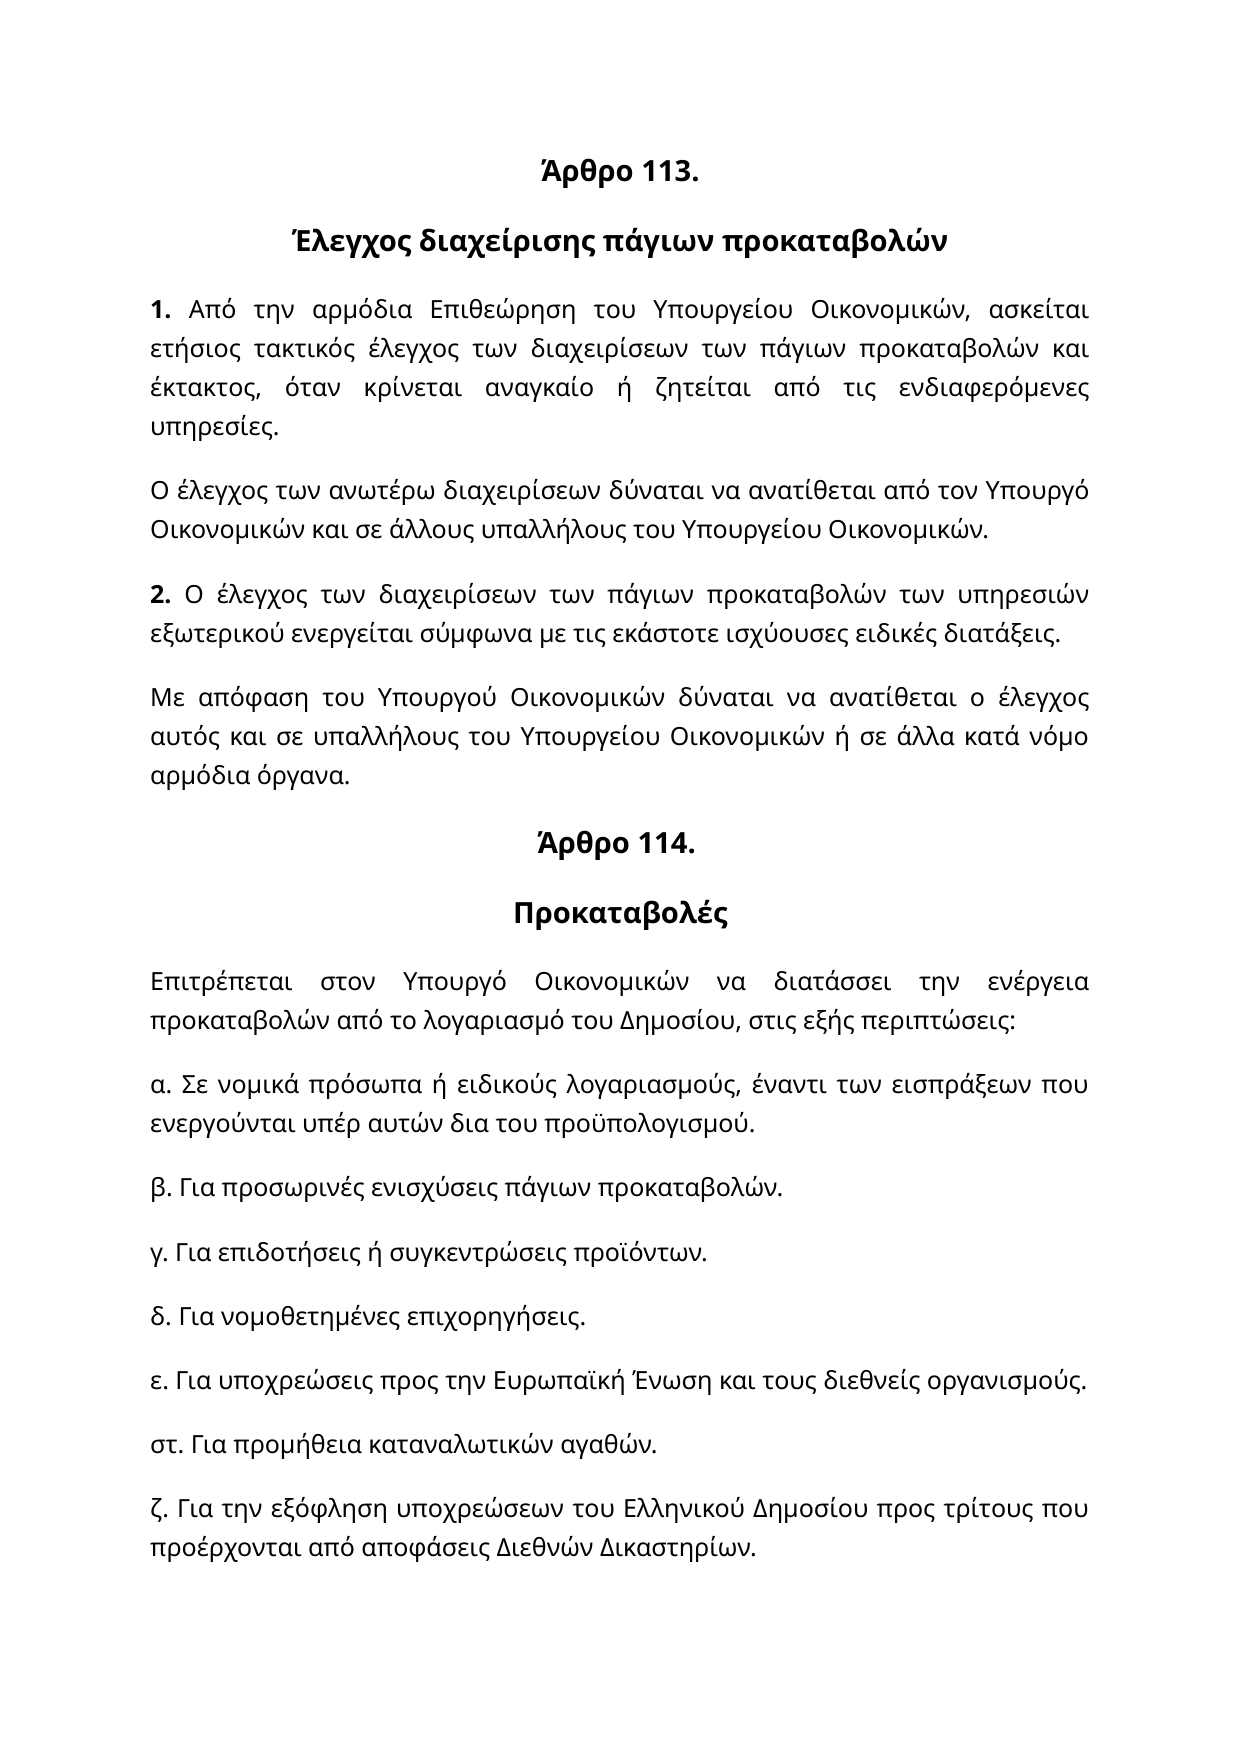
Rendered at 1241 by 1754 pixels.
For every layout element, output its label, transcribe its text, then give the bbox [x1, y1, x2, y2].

text Επιτρέπεται στον Υπουργό Οικονομικών να διατάσσει την ενέργεια προκαταβολών από το λογαριασμό του Δημοσίου, στις εξής περιπτώσεις: [150, 963, 1090, 1037]
text 2. Ο έλεγχος των διαχειρίσεων των πάγιων προκαταβολών των υπηρεσιών εξωτερικού ενεργείται σύμφωνα με τις εκάστοτε ισχύουσες ειδικές διατάξεις. [150, 576, 1090, 649]
text Με απόφαση του Υπουργού Οικονομικών δύναται να ανατίθεται ο έλεγχος αυτός και σε υπαλλήλους του Υπουργείου Οικονομικών ή σε άλλα κατά νόμο αρμόδια όργανα. [150, 679, 1090, 792]
text ε. Για υποχρεώσεις προς την Ευρωπαϊκή Ένωση και τους διεθνείς οργανισμούς. [150, 1362, 1090, 1397]
text Ο έλεγχος των ανωτέρω διαχειρίσεων δύναται να ανατίθεται από τον Υπουργό Οικονομικών και σε άλλους υπαλλήλους του Υπουργείου Οικονομικών. [150, 473, 1090, 546]
text γ. Για επιδοτήσεις ή συγκεντρώσεις προϊόντων. [150, 1234, 1090, 1268]
text β. Για προσωρινές ενισχύσεις πάγιων προκαταβολών. [150, 1170, 1090, 1204]
text στ. Για προμήθεια καταναλωτικών αγαθών. [150, 1427, 1090, 1461]
subtitle Άρθρο 114. [150, 822, 1090, 862]
text 1. Από την αρμόδια Επιθεώρηση του Υπουργείου Οικονομικών, ασκείται ετήσιος τακτικός έλεγχος των διαχειρίσεων των πάγιων προκαταβολών και έκτακτος, όταν κρίνεται αναγκαίο ή ζητείται από τις ενδιαφερόμενες υπηρεσίες. [150, 291, 1090, 443]
text δ. Για νομοθετημένες επιχορηγήσεις. [150, 1298, 1090, 1332]
text ζ. Για την εξόφληση υποχρεώσεων του Ελληνικού Δημοσίου προς τρίτους που προέρχονται από αποφάσεις Διεθνών Δικαστηρίων. [150, 1491, 1090, 1564]
subtitle Έλεγχος διαχείρισης πάγιων προκαταβολών [150, 221, 1090, 260]
subtitle Προκαταβολές [150, 893, 1090, 932]
subtitle Άρθρο 113. [150, 150, 1090, 190]
text α. Σε νομικά πρόσωπα ή ειδικούς λογαριασμούς, έναντι των εισπράξεων που ενεργούνται υπέρ αυτών δια του προϋπολογισμού. [150, 1067, 1090, 1140]
